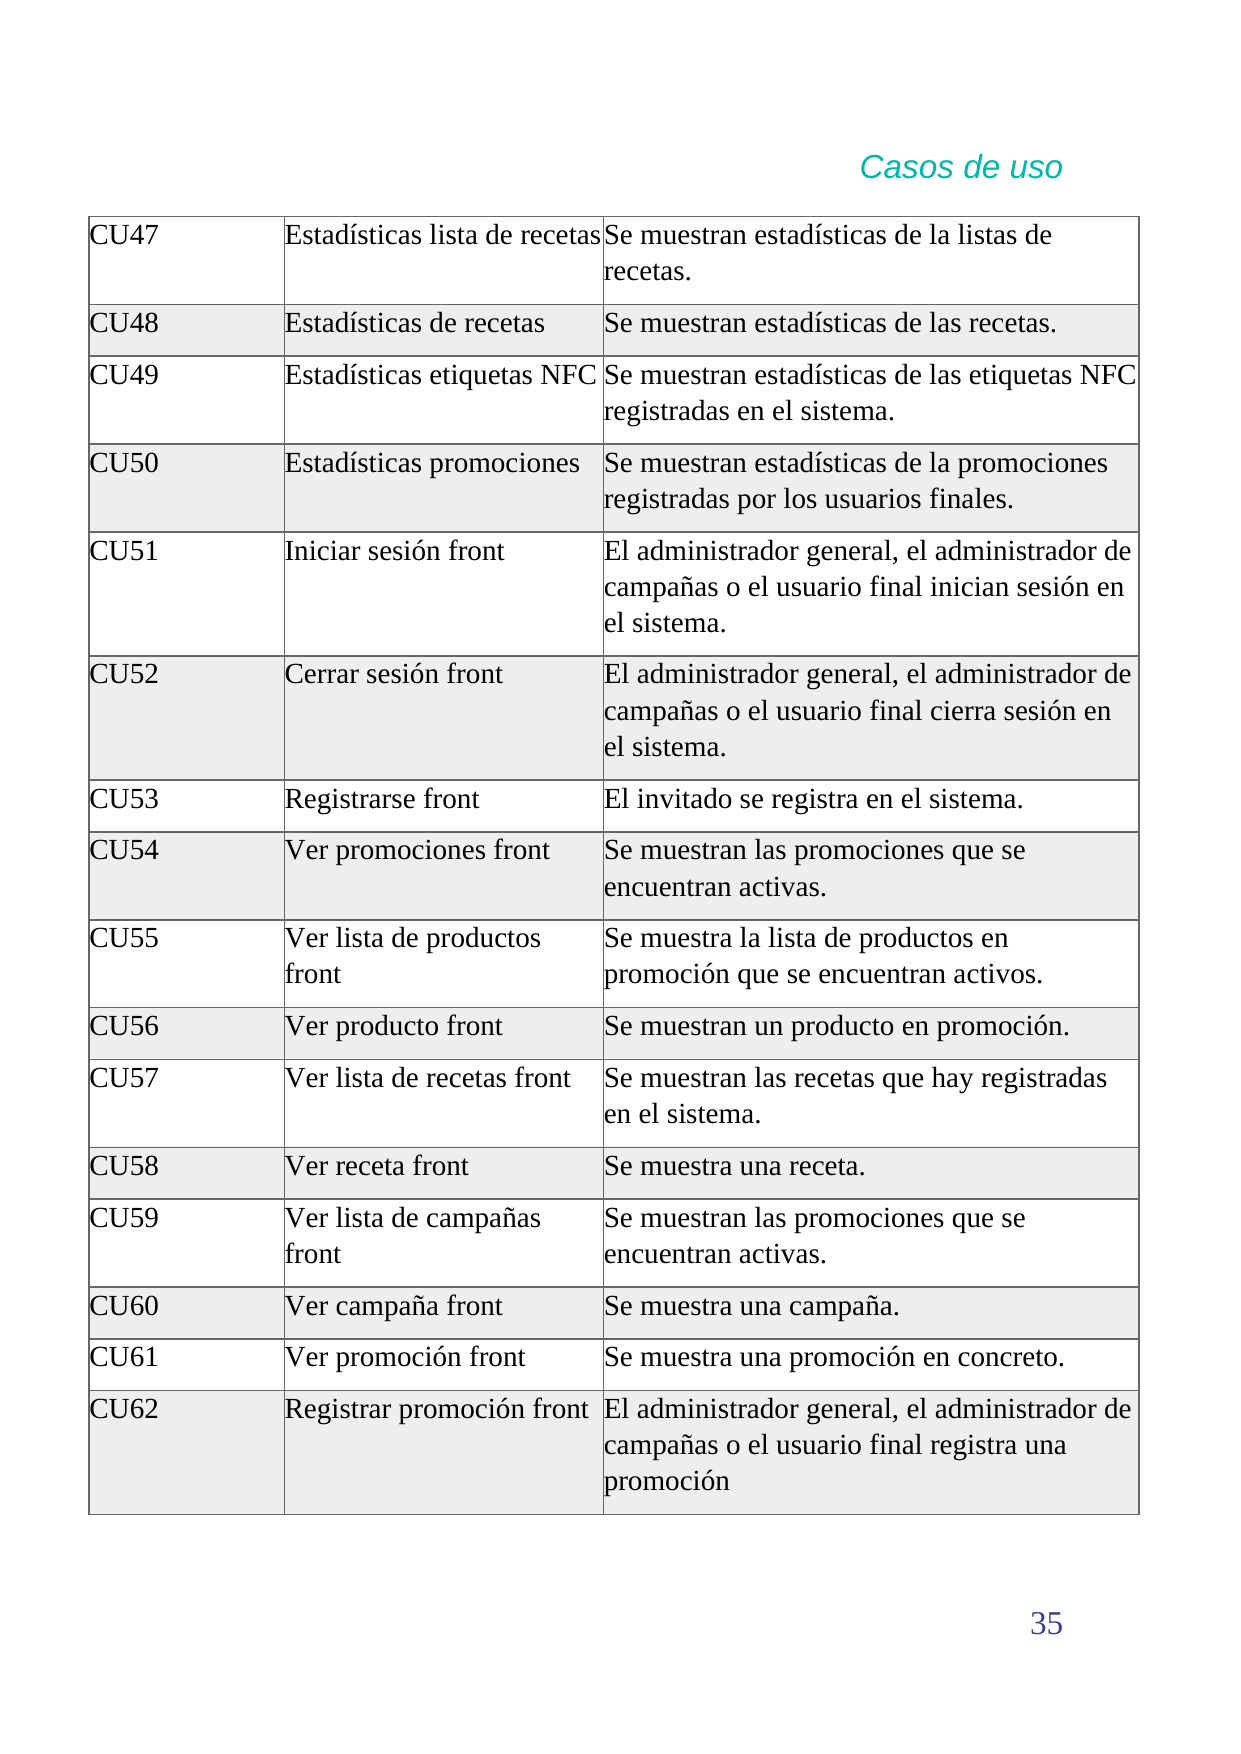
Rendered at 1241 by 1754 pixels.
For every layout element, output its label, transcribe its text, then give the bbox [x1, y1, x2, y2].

table_cell CU52 [90, 657, 284, 779]
table_cell El administrador general, el administrador de campañas o el usuario final cierra sesión en el sistema. [604, 657, 1138, 779]
table_cell CU50 [90, 445, 284, 531]
table_cell CU51 [90, 533, 284, 655]
table_cell Registrarse front [285, 781, 603, 831]
table_cell Ver lista de recetas front [285, 1060, 603, 1146]
table_cell Se muestra una campaña. [604, 1288, 1138, 1338]
table_cell CU60 [90, 1288, 284, 1338]
table_cell Ver producto front [285, 1008, 603, 1058]
table_cell Se muestra la lista de productos en promoción que se encuentran activos. [604, 921, 1138, 1007]
table_cell CU59 [90, 1200, 284, 1286]
table_cell CU61 [90, 1340, 284, 1390]
table_cell Se muestran estadísticas de la listas de recetas. [604, 217, 1138, 303]
table_cell Ver lista de campañas front [285, 1200, 603, 1286]
table_cell Ver lista de productos front [285, 921, 603, 1007]
table_cell Se muestran las promociones que se encuentran activas. [604, 833, 1138, 919]
table_cell Registrar promoción front [285, 1391, 603, 1514]
table_cell El administrador general, el administrador de campañas o el usuario final inician sesión en el sistema. [604, 533, 1138, 655]
table_cell Se muestran un producto en promoción. [604, 1008, 1138, 1058]
table_cell CU54 [90, 833, 284, 919]
table_cell CU62 [90, 1391, 284, 1514]
table_cell Se muestran las recetas que hay registradas en el sistema. [604, 1060, 1138, 1146]
table_cell Ver receta front [285, 1148, 603, 1198]
table_cell Cerrar sesión front [285, 657, 603, 779]
table_cell CU58 [90, 1148, 284, 1198]
table_cell Iniciar sesión front [285, 533, 603, 655]
table_cell El administrador general, el administrador de campañas o el usuario final registra una promoción [604, 1391, 1138, 1514]
table_cell Ver promociones front [285, 833, 603, 919]
table_cell Ver campaña front [285, 1288, 603, 1338]
table_cell Se muestran estadísticas de las etiquetas NFC registradas en el sistema. [604, 357, 1138, 443]
table_cell El invitado se registra en el sistema. [604, 781, 1138, 831]
table_cell CU53 [90, 781, 284, 831]
table_cell CU57 [90, 1060, 284, 1146]
table_cell CU47 [90, 217, 284, 303]
table_cell Estadísticas lista de recetas [285, 217, 603, 303]
table_cell Estadísticas promociones [285, 445, 603, 531]
table_cell Estadísticas de recetas [285, 305, 603, 355]
table_cell CU55 [90, 921, 284, 1007]
table_cell Estadísticas etiquetas NFC [285, 357, 603, 443]
table_cell CU56 [90, 1008, 284, 1058]
table_cell Se muestran las promociones que se encuentran activas. [604, 1200, 1138, 1286]
table_cell Ver promoción front [285, 1340, 603, 1390]
table_cell Se muestran estadísticas de las recetas. [604, 305, 1138, 355]
table_cell CU48 [90, 305, 284, 355]
table_cell Se muestra una receta. [604, 1148, 1138, 1198]
table_cell CU49 [90, 357, 284, 443]
table_cell Se muestran estadísticas de la promociones registradas por los usuarios finales. [604, 445, 1138, 531]
table_cell Se muestra una promoción en concreto. [604, 1340, 1138, 1390]
